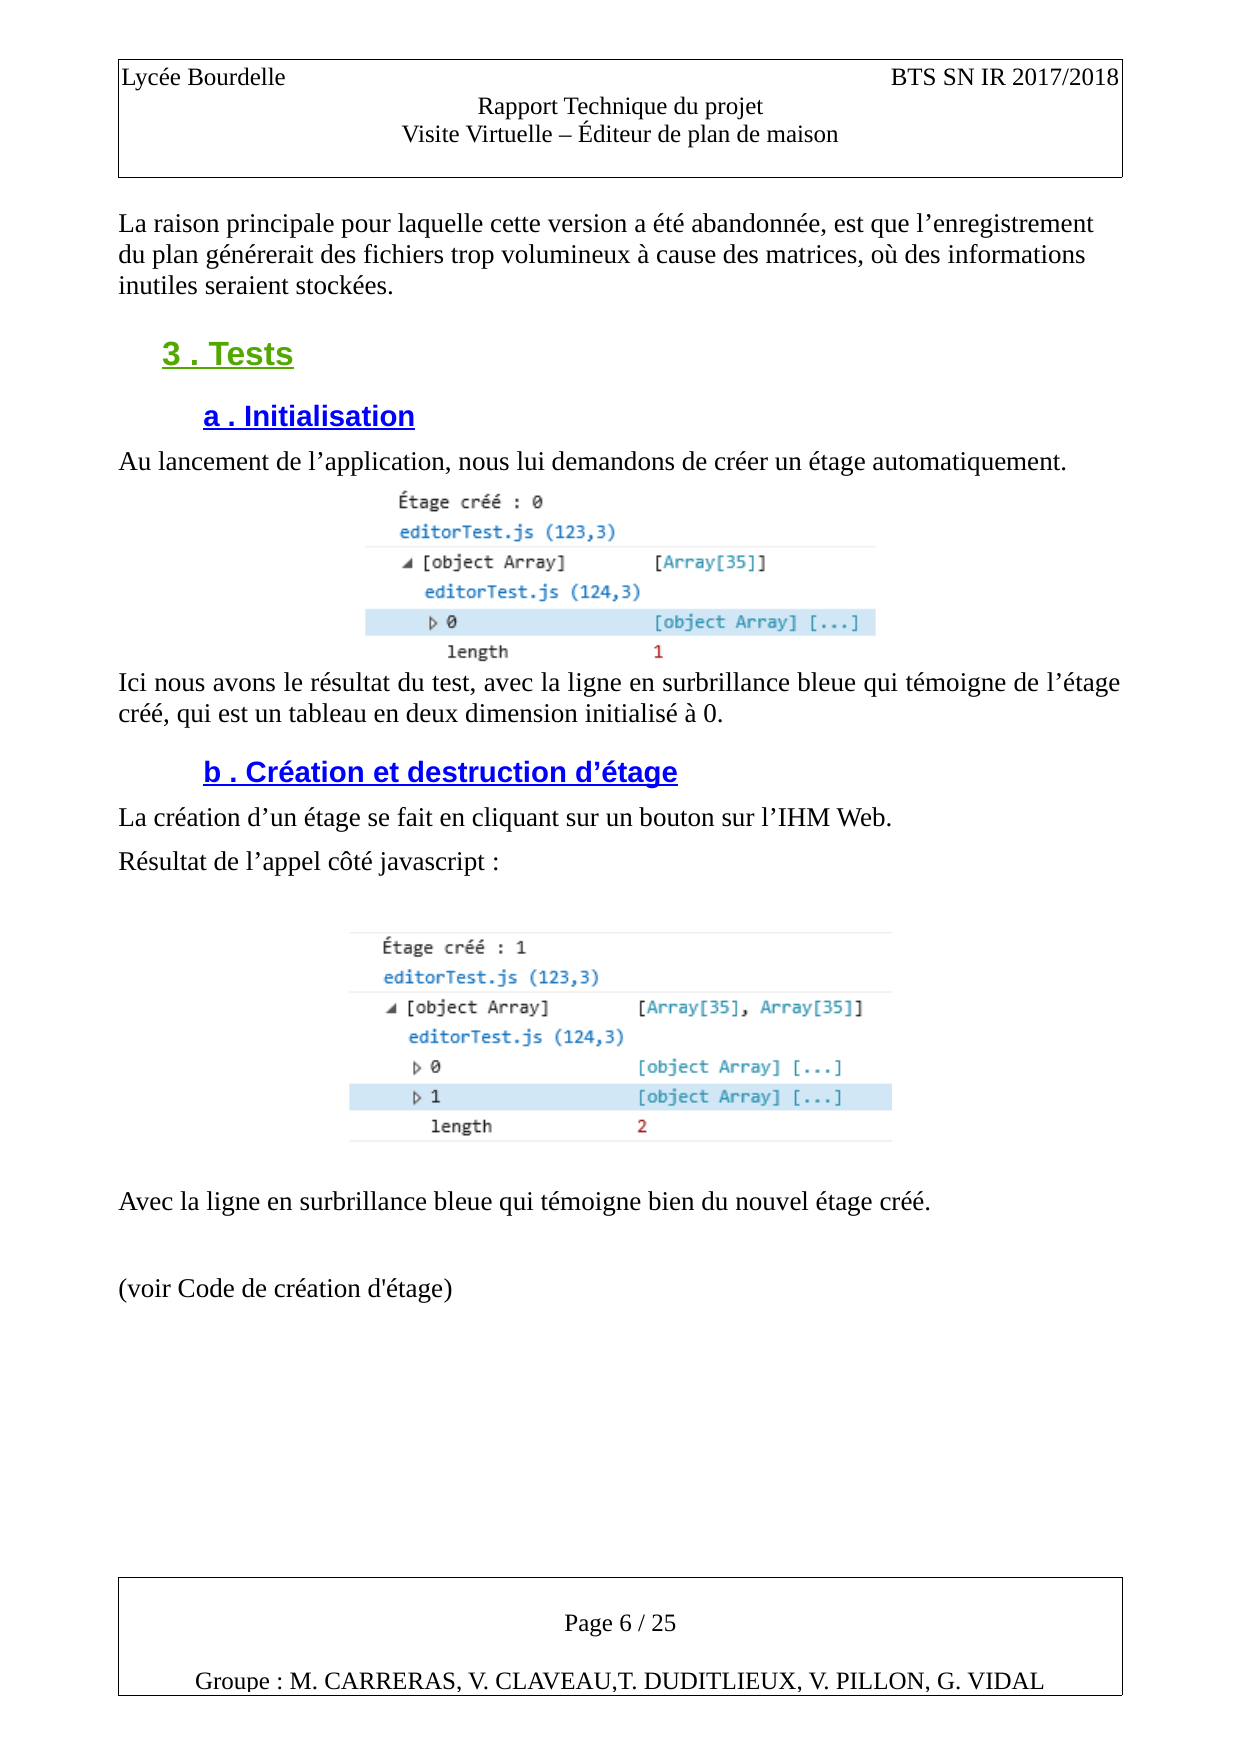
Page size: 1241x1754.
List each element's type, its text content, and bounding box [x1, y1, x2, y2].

picture [348, 932, 892, 1142]
text Avec la ligne en surbrillance bleue qui témoigne bien du nouvel étage créé. [118, 1185, 1122, 1216]
text La création d’un étage se fait en cliquant sur un bouton sur l’IHM Web. [118, 801, 1122, 832]
text La raison principale pour laquelle cette version a été abandonnée, est que l’enregistrement du plan générerait des fichiers trop volumineux à cause des matrices, où des informations inutiles seraient stockées. [118, 207, 1122, 300]
subtitle a . Initialisation [203, 399, 1122, 433]
subtitle b . Création et destruction d’étage [203, 755, 1122, 789]
text Ici nous avons le résultat du test, avec la ligne en surbrillance bleue qui témoigne de l’étage créé, qui est un tableau en deux dimension initialisé à 0. [118, 666, 1122, 728]
subtitle 3 . Tests [162, 333, 1122, 372]
text Résultat de l’appel côté javascript : [118, 845, 1122, 876]
text (voir Code de création d'étage) [118, 1272, 1122, 1304]
text Au lancement de l’application, nous lui demandons de créer un étage automatiquement. [118, 445, 1122, 477]
picture [364, 489, 876, 666]
